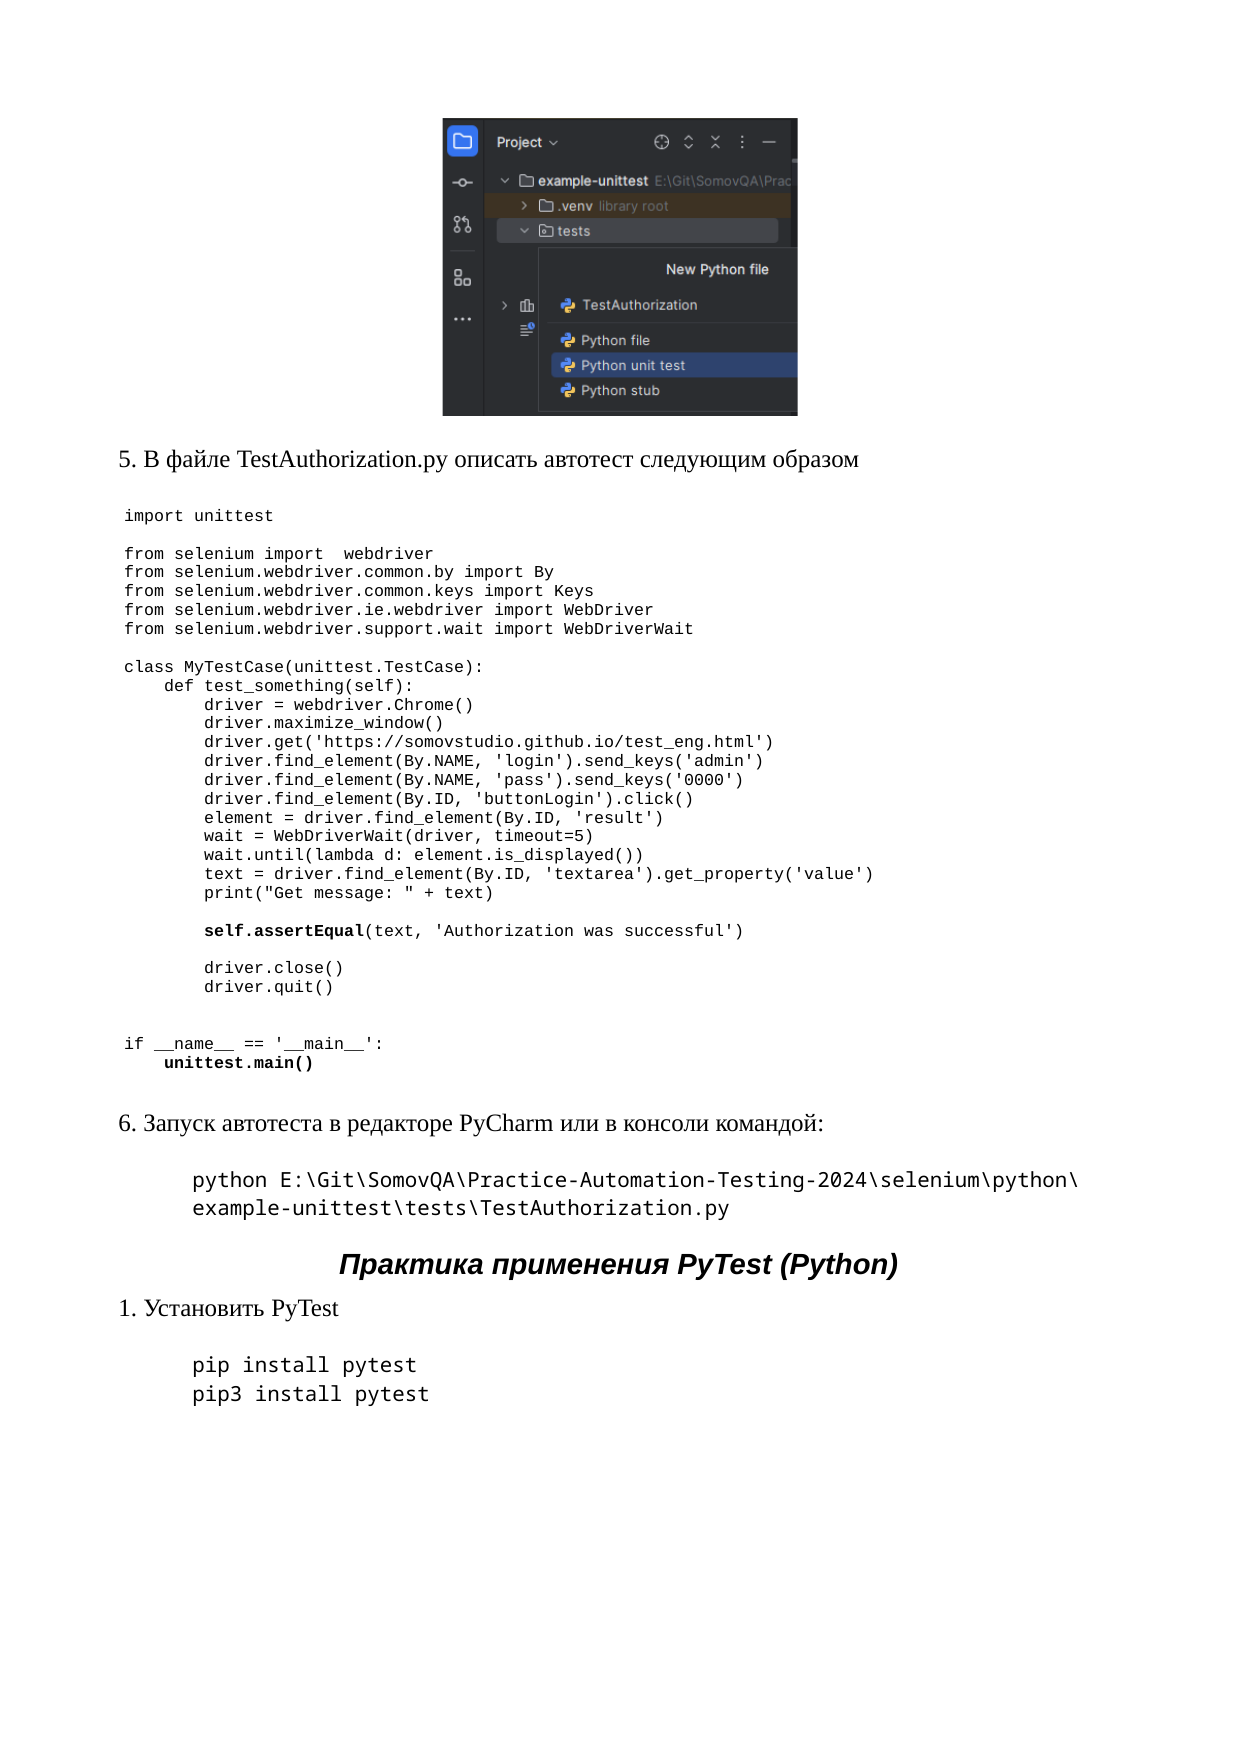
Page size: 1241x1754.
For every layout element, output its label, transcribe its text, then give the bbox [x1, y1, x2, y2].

picture [442, 118, 798, 416]
text 5. В файле TestAuthorization.py описать автотест следующим образом [118, 444, 1122, 473]
text python E:\Git\SomovQA\Practice-Automation-Testing-2024\selenium\python\example-unittest\tests\TestAuthorization.py [192, 1165, 1122, 1222]
subtitle Практика применения PyTest (Python) [118, 1247, 1122, 1281]
text 1. Установить PyTest [118, 1293, 1122, 1322]
text 6. Запуск автотеста в редакторе PyCharm или в консоли командой: [118, 1108, 1122, 1136]
table_header import unittest from selenium import webdriver from selenium.webdriver.common.by import By from selenium.webdriver.common.keys import Keys from selenium.webdriver.ie.webdriver import WebDriver from selenium.webdriver.support.wait import WebDriverWait class MyTestCase(unittest.TestCase): def test_something(self): driver = webdriver.Chrome() driver.maximize_window() driver.get('https://somovstudio.github.io/test_eng.html') driver.find_element(By.NAME, 'login').send_keys('admin') driver.find_element(By.NAME, 'pass').send_keys('0000') driver.find_element(By.ID, 'buttonLogin').click() element = driver.find_element(By.ID, 'result') wait = WebDriverWait(driver, timeout=5) wait.until(lambda d: element.is_displayed()) text = driver.find_element(By.ID, 'textarea').get_property('value') print("Get message: " + text) self.assertEqual(text, 'Authorization was successful') driver.close() driver.quit() if __name__ == '__main__': unittest.main() [118, 502, 1122, 1079]
text pip install pytest [192, 1351, 1122, 1379]
text pip3 install pytest [192, 1379, 1122, 1407]
